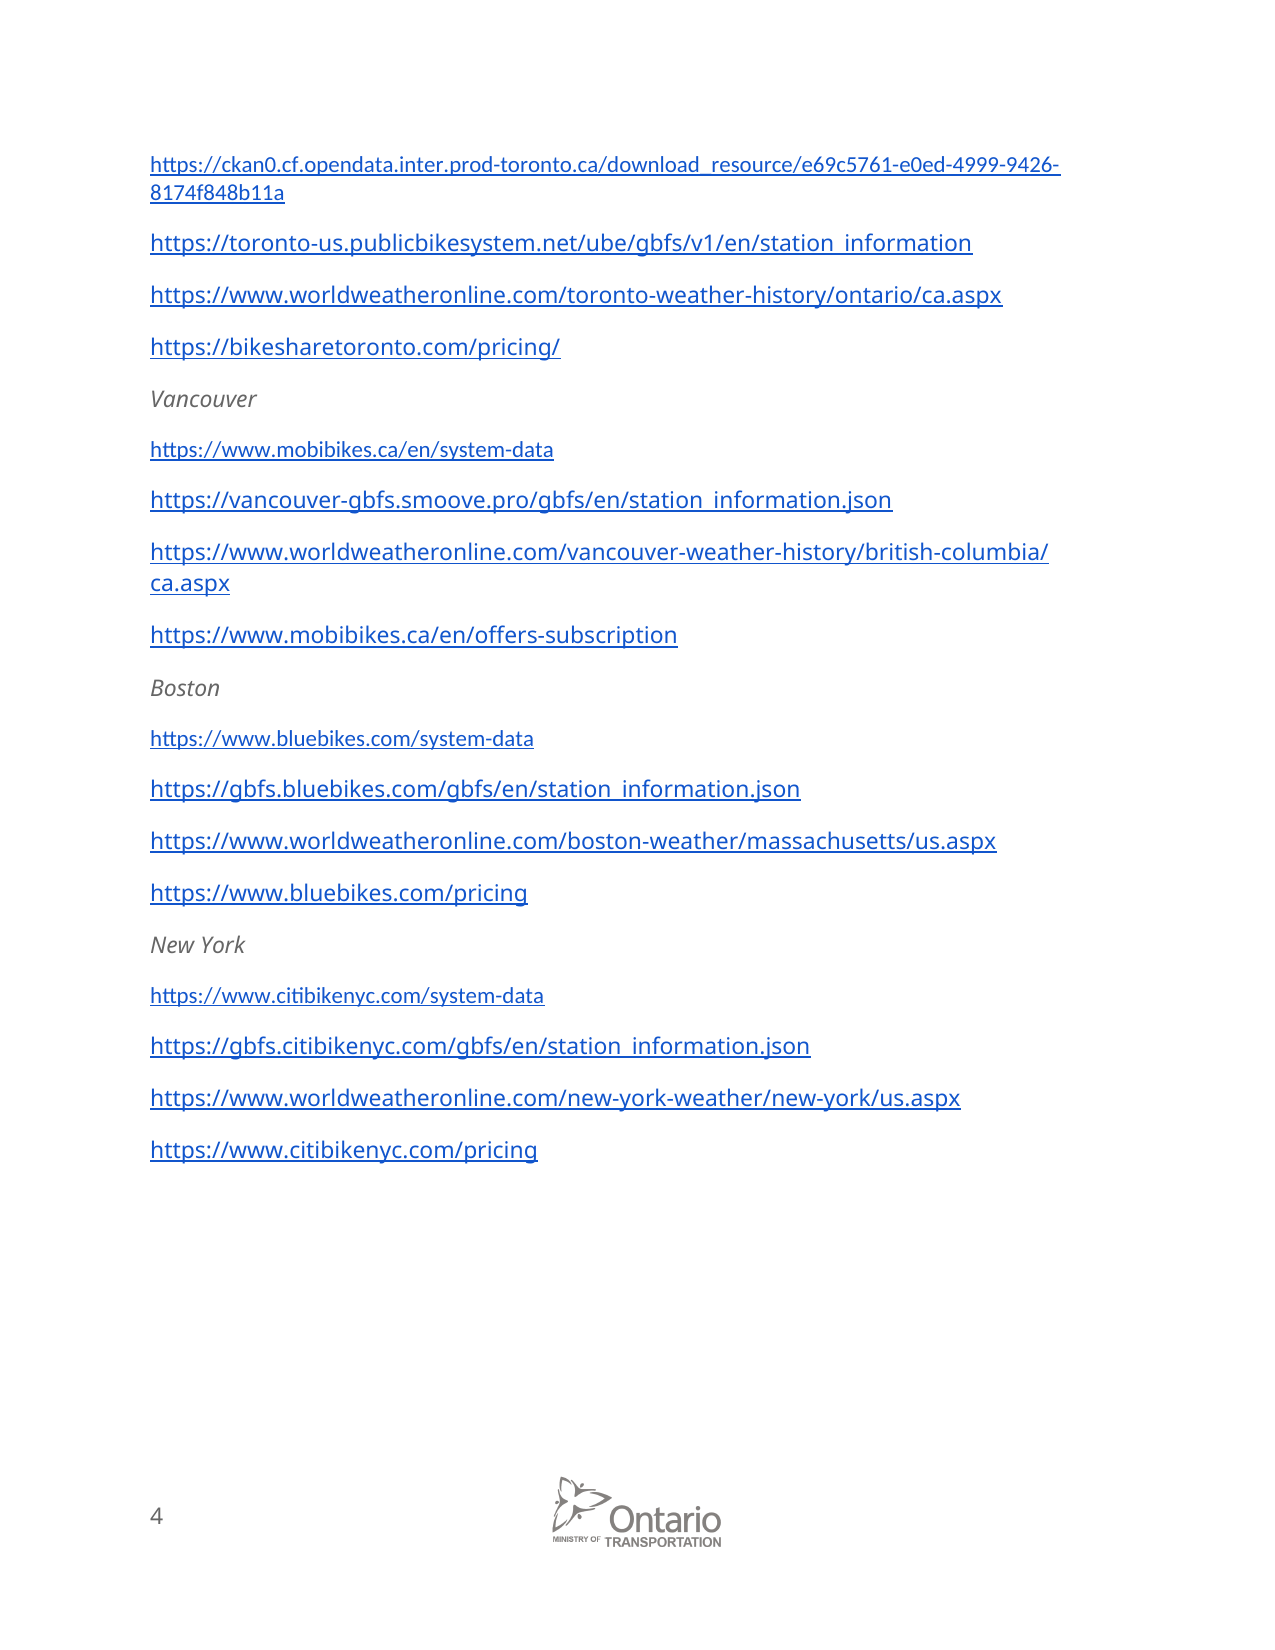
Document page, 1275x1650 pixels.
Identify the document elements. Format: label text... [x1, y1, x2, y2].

text https://ckan0.cf.opendata.inter.prod-toronto.ca/download_resource/e69c5761-e0ed-4999-9426-8174f848b11a [150, 150, 1125, 206]
text https://gbfs.bluebikes.com/gbfs/en/station_information.json [150, 772, 1125, 804]
text https://www.worldweatheronline.com/toronto-weather-history/ontario/ca.aspx [150, 279, 1125, 310]
text https://www.worldweatheronline.com/boston-weather/massachusetts/us.aspx [150, 824, 1125, 856]
text https://www.worldweatheronline.com/new-york-weather/new-york/us.aspx [150, 1082, 1125, 1113]
text Vancouver [150, 383, 1125, 414]
text https://www.mobibikes.ca/en/system-data [150, 435, 1125, 463]
text https://www.mobibikes.ca/en/offers-subscription [150, 619, 1125, 651]
text https://www.bluebikes.com/pricing [150, 877, 1125, 908]
text New York [150, 929, 1125, 960]
text https://www.worldweatheronline.com/vancouver-weather-history/british-columbia/ca.aspx [150, 536, 1125, 599]
text https://gbfs.citibikenyc.com/gbfs/en/station_information.json [150, 1030, 1125, 1061]
text https://www.citibikenyc.com/pricing [150, 1134, 1125, 1165]
text https://toronto-us.publicbikesystem.net/ube/gbfs/v1/en/station_information [150, 227, 1125, 258]
text https://vancouver-gbfs.smoove.pro/gbfs/en/station_information.json [150, 484, 1125, 515]
text https://www.bluebikes.com/system-data [150, 724, 1125, 752]
text Boston [150, 672, 1125, 703]
text https://www.citibikenyc.com/system-data [150, 981, 1125, 1009]
text https://bikesharetoronto.com/pricing/ [150, 331, 1125, 362]
